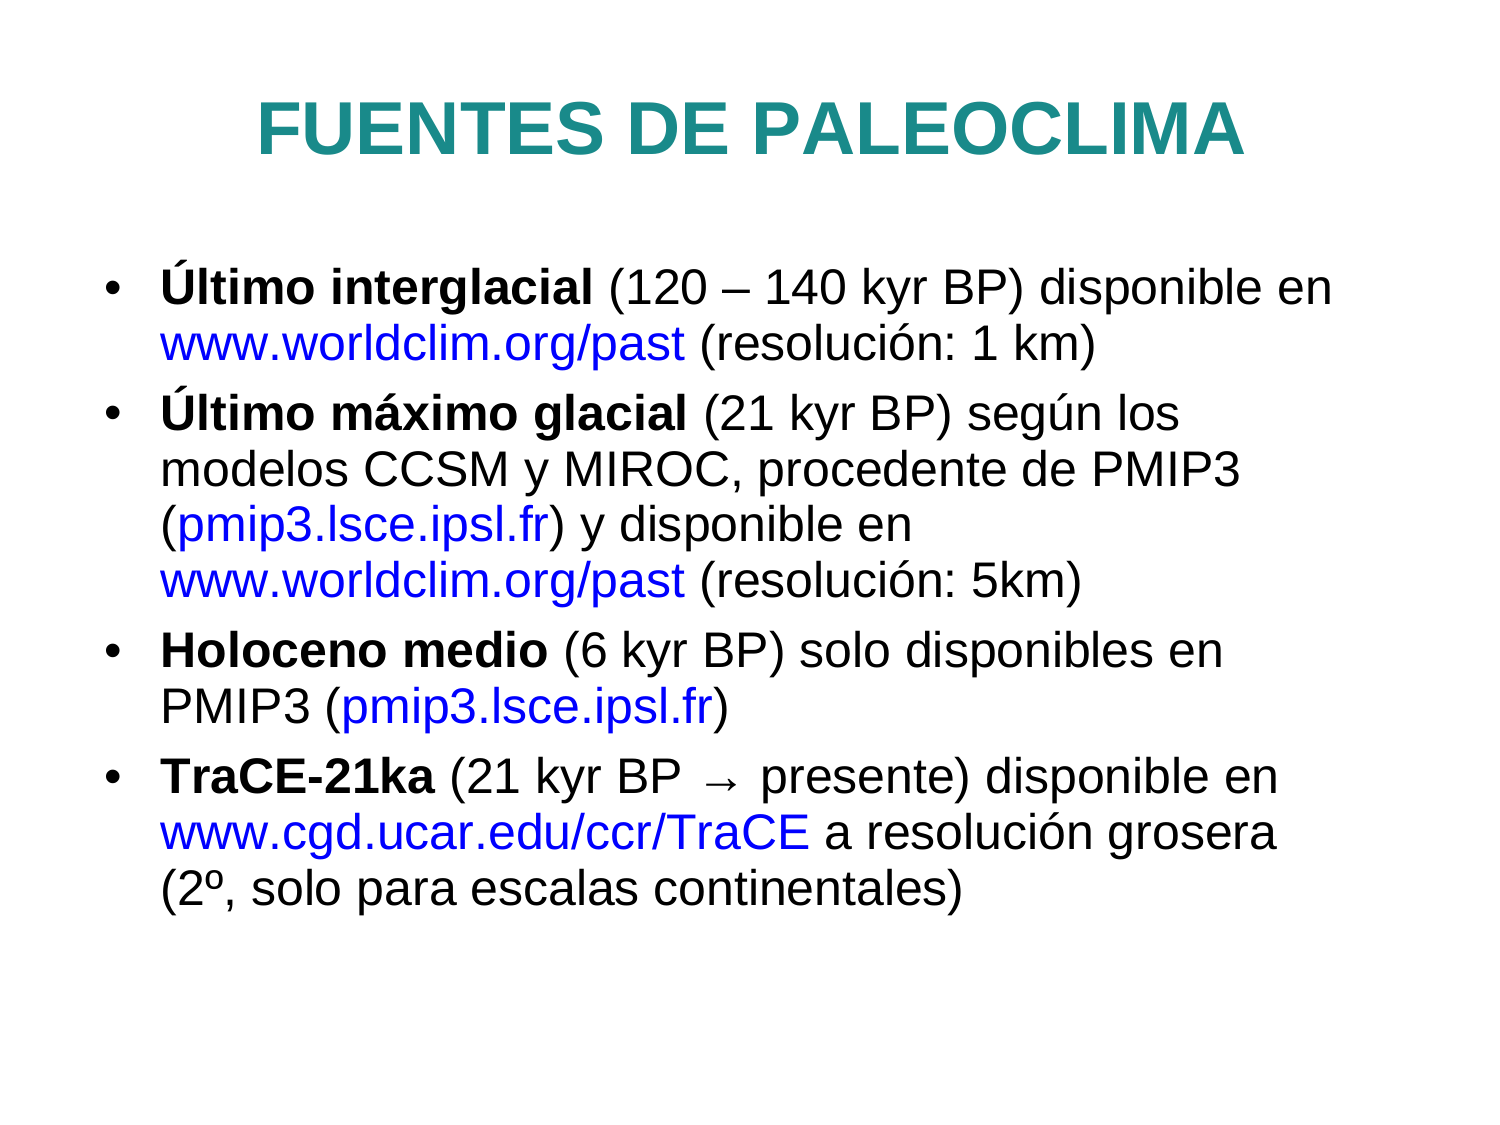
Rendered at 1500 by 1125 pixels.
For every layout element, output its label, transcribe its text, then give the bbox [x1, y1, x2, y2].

list Último interglacial (120 – 140 kyr BP) disponible en www.worldclim.org/past (resolución: 1 km) Último máximo glacial (21 kyr BP) según los modelos CCSM y MIROC, procedente de PMIP3 (pmip3.lsce.ipsl.fr) y disponible en www.worldclim.org/past (resolución: 5km) Holoceno medio (6 kyr BP) solo disponibles en PMIP3 (pmip3.lsce.ipsl.fr) TraCE-21ka (21 kyr BP → presente) disponible en www.cgd.ucar.edu/ccr/TraCE a resolución grosera (2º, solo para escalas continentales) [89, 185, 1365, 984]
title FUENTES DE PALEOCLIMA [114, 55, 1390, 201]
